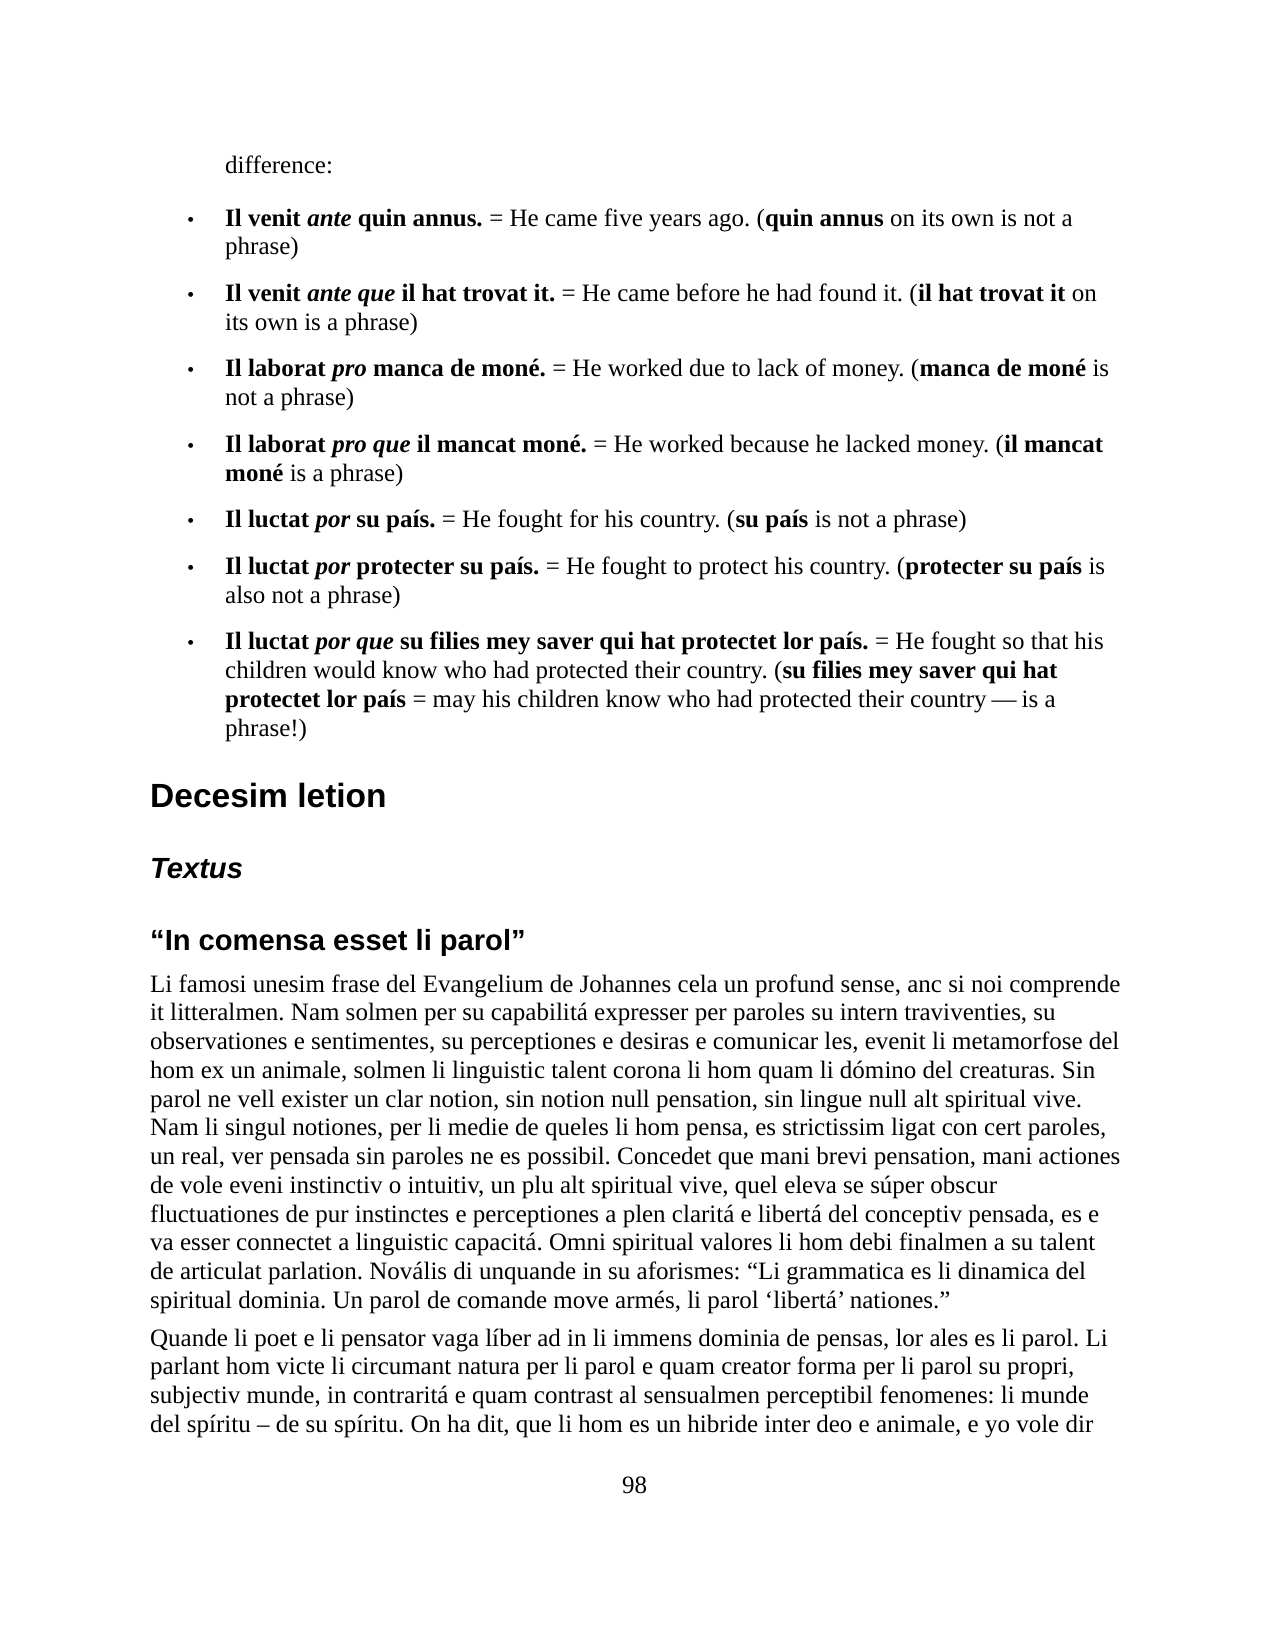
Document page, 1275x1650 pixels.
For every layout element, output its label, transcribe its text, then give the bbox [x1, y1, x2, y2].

text difference: [225, 150, 1125, 179]
subtitle Decesim letion [150, 775, 1125, 814]
list Il luctat por que su filies mey saver qui hat protectet lor país. = He fought so that his children would know who had protected their country. (su filies mey saver qui hat protectet lor país = may his children know who had protected their country — is a phrase!) [187, 626, 1125, 741]
list Il venit ante que il hat trovat it. = He came before he had found it. (il hat trovat it on its own is a phrase) [187, 278, 1125, 336]
list Il laborat pro manca de moné. = He worked due to lack of money. (manca de moné is not a phrase) [187, 353, 1125, 411]
list Il luctat por su país. = He fought for his country. (su país is not a phrase) [187, 504, 1125, 533]
list Il venit ante quin annus. = He came five years ago. (quin annus on its own is not a phrase) [187, 203, 1125, 260]
subtitle “In comensa esset li parol” [150, 923, 1125, 956]
list Il laborat pro que il mancat moné. = He worked because he lacked money. (il mancat moné is a phrase) [187, 429, 1125, 486]
list Il luctat por protecter su país. = He fought to protect his country. (protecter su país is also not a phrase) [187, 551, 1125, 608]
text Quande li poet e li pensator vaga líber ad in li immens dominia de pensas, lor ales es li parol. Li parlant hom victe li circumant natura per li parol e quam creator forma per li parol su propri, subjectiv munde, in contraritá e quam contrast al sensualmen perceptibil fenomenes: li munde del spíritu – de su spíritu. On ha dit, que li hom es un hibride inter deo e animale, e yo vole dir [150, 1323, 1125, 1438]
subtitle Textus [150, 852, 1125, 885]
text Li famosi unesim frase del Evangelium de Johannes cela un profund sense, anc si noi comprende it litteralmen. Nam solmen per su capabilitá expresser per paroles su intern traviventies, su observationes e sentimentes, su perceptiones e desiras e comunicar les, evenit li metamorfose del hom ex un animale, solmen li linguistic talent corona li hom quam li dómino del creaturas. Sin parol ne vell exister un clar notion, sin notion null pensation, sin lingue null alt spiritual vive. Nam li singul notiones, per li medie de queles li hom pensa, es strictissim ligat con cert paroles, un real, ver pensada sin paroles ne es possibil. Concedet que mani brevi pensation, mani actiones de vole eveni instinctiv o intuitiv, un plu alt spiritual vive, quel eleva se súper obscur fluctuationes de pur instinctes e perceptiones a plen claritá e libertá del conceptiv pensada, es e va esser connectet a linguistic capacitá. Omni spiritual valores li hom debi finalmen a su talent de articulat parlation. Novális di unquande in su aforismes: “Li grammatica es li dinamica del spiritual dominia. Un parol de comande move armés, li parol ‘libertá’ nationes.” [150, 969, 1125, 1314]
